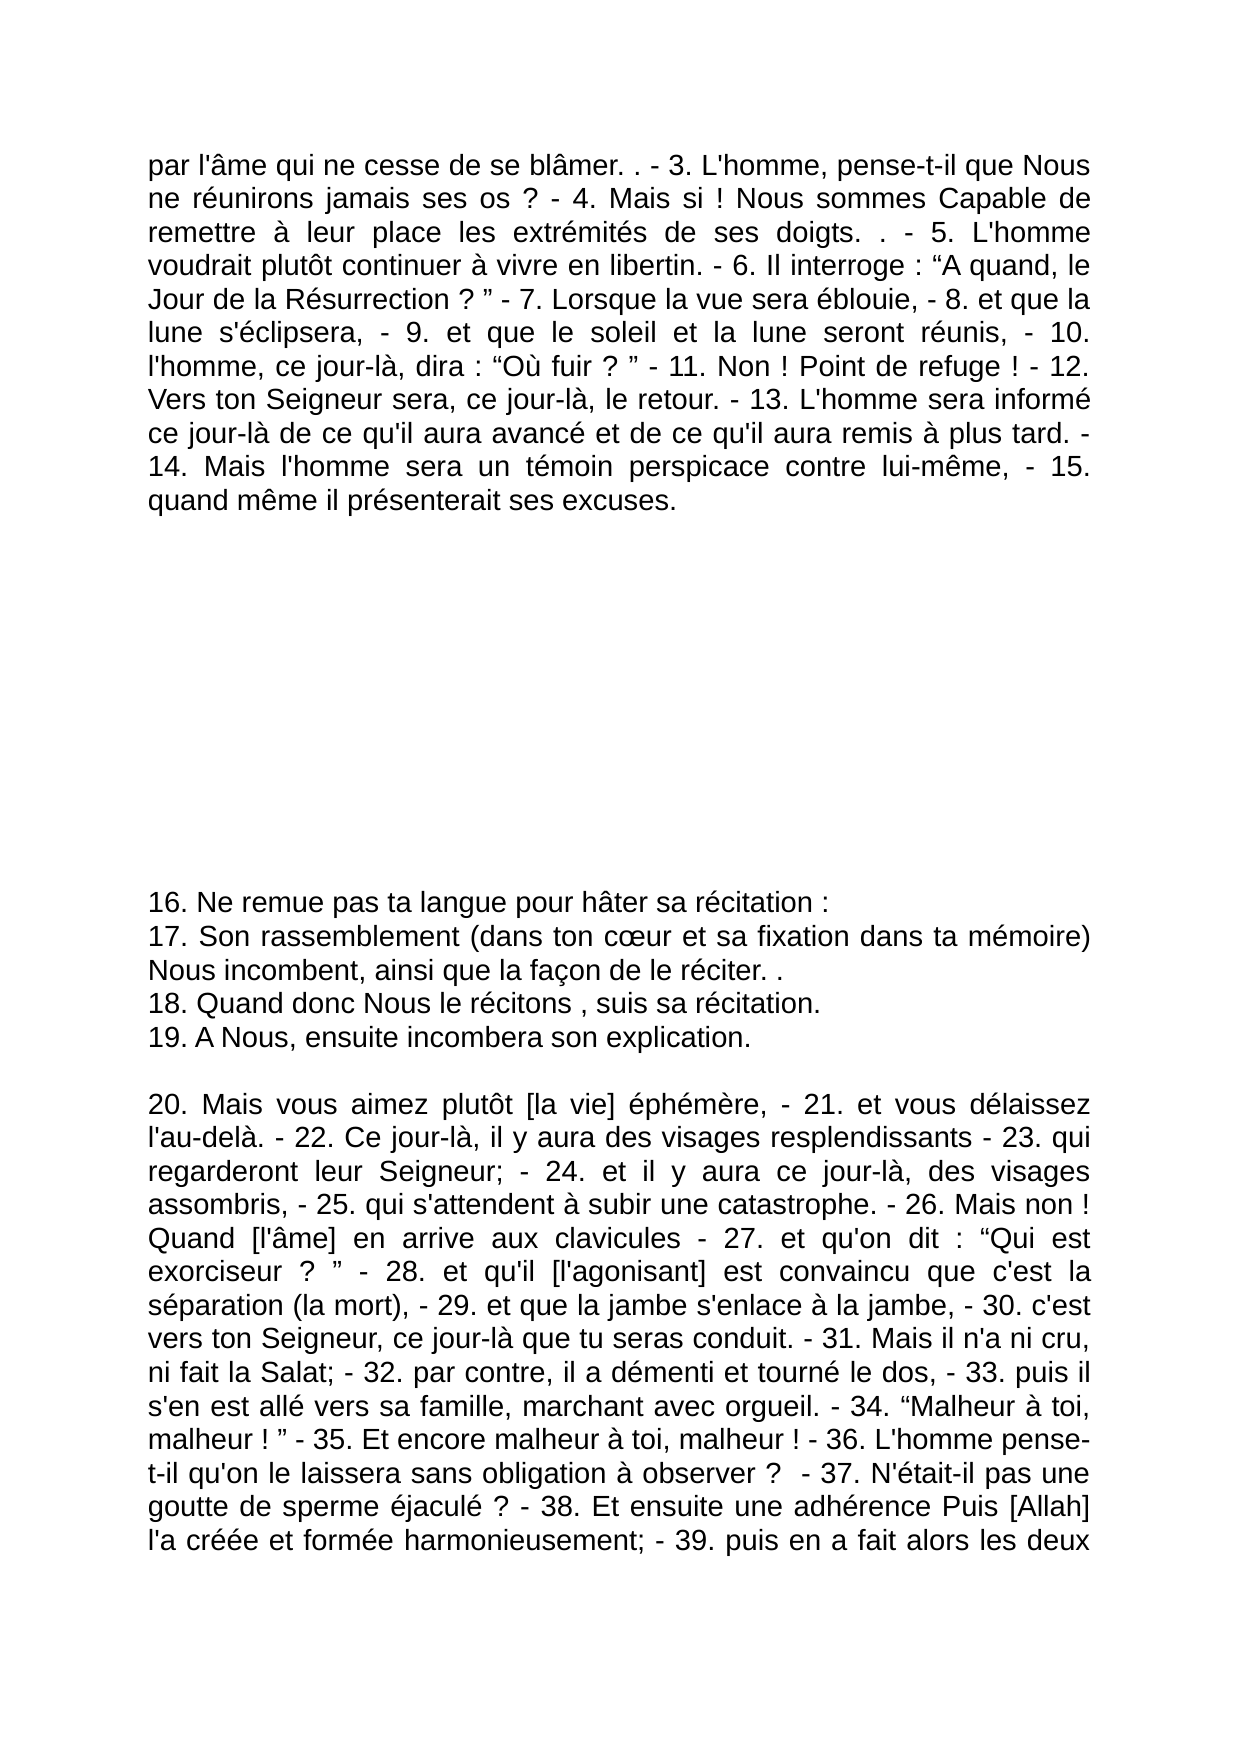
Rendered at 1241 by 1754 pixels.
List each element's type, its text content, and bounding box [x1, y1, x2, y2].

text 16. Ne remue pas ta langue pour hâter sa récitation : [148, 886, 1093, 919]
text 17. Son rassemblement (dans ton cœur et sa fixation dans ta mémoire) Nous incombent, ainsi que la façon de le réciter. . [148, 919, 1093, 986]
text 18. Quand donc Nous le récitons , suis sa récitation. [148, 986, 1093, 1020]
text 20. Mais vous aimez plutôt [la vie] éphémère, - 21. et vous délaissez l'au-delà. - 22. Ce jour-là, il y aura des visages resplendissants - 23. qui regarderont leur Seigneur; - 24. et il y aura ce jour-là, des visages assombris, - 25. qui s'attendent à subir une catastrophe. - 26. Mais non ! Quand [l'âme] en arrive aux clavicules - 27. et qu'on dit : “Qui est exorciseur ? ” - 28. et qu'il [l'agonisant] est convaincu que c'est la séparation (la mort), - 29. et que la jambe s'enlace à la jambe, - 30. c'est vers ton Seigneur, ce jour-là que tu seras conduit. - 31. Mais il n'a ni cru, ni fait la Salat; - 32. par contre, il a démenti et tourné le dos, - 33. puis il s'en est allé vers sa famille, marchant avec orgueil. - 34. “Malheur à toi, malheur ! ” - 35. Et encore malheur à toi, malheur ! - 36. L'homme pense-t-il qu'on le laissera sans obligation à observer ? - 37. N'était-il pas une goutte de sperme éjaculé ? - 38. Et ensuite une adhérence Puis [Allah] l'a créée et formée harmonieusement; - 39. puis en a fait alors les deux [148, 1087, 1093, 1556]
text par l'âme qui ne cesse de se blâmer. . - 3. L'homme, pense-t-il que Nous ne réunirons jamais ses os ? - 4. Mais si ! Nous sommes Capable de remettre à leur place les extrémités de ses doigts. . - 5. L'homme voudrait plutôt continuer à vivre en libertin. - 6. Il interroge : “A quand, le Jour de la Résurrection ? ” - 7. Lorsque la vue sera éblouie, - 8. et que la lune s'éclipsera, - 9. et que le soleil et la lune seront réunis, - 10. l'homme, ce jour-là, dira : “Où fuir ? ” - 11. Non ! Point de refuge ! - 12. Vers ton Seigneur sera, ce jour-là, le retour. - 13. L'homme sera informé ce jour-là de ce qu'il aura avancé et de ce qu'il aura remis à plus tard. - 14. Mais l'homme sera un témoin perspicace contre lui-même, - 15. quand même il présenterait ses excuses. [148, 148, 1093, 517]
text 19. A Nous, ensuite incombera son explication. [148, 1020, 1093, 1053]
